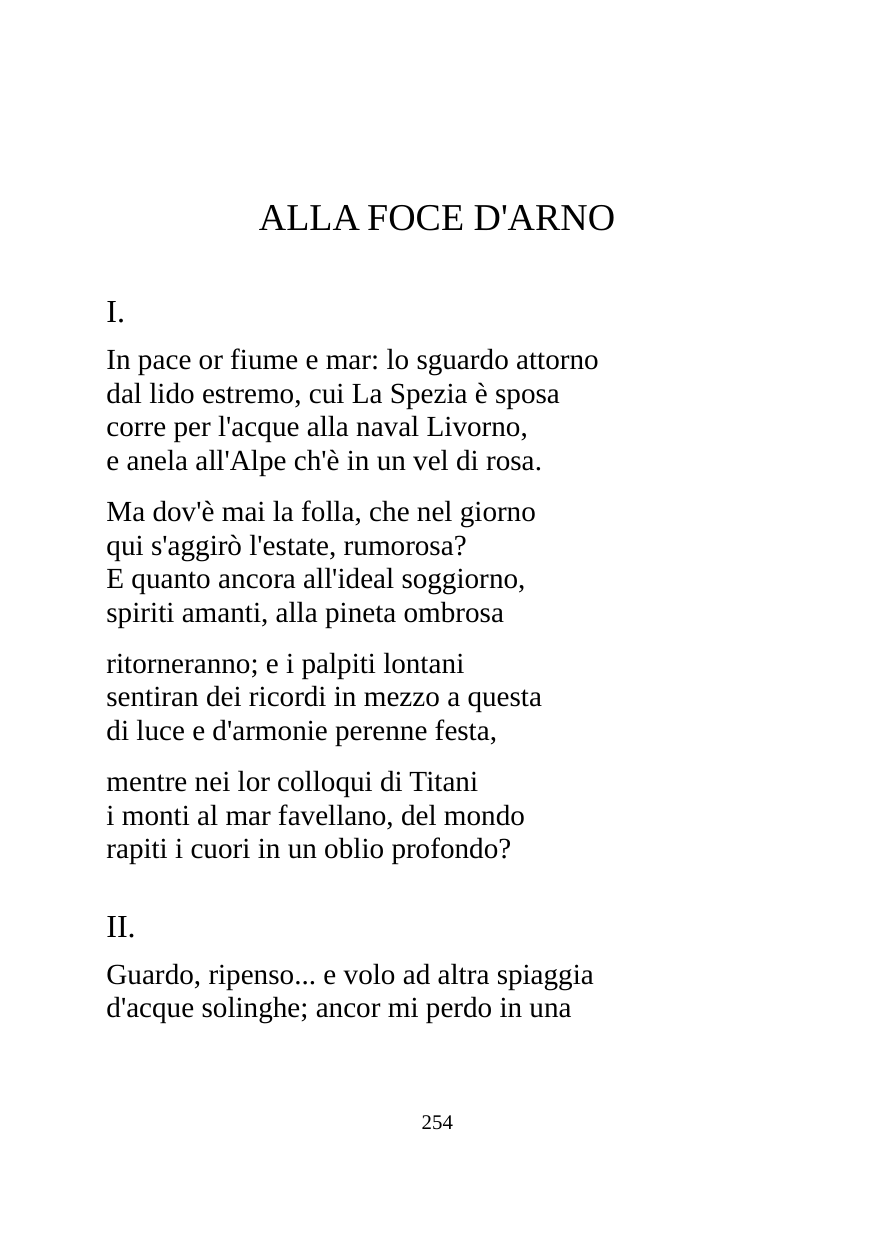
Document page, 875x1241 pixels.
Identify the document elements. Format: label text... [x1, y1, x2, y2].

text Ma dov'è mai la folla, che nel giorno qui s'aggirò l'estate, rumorosa? E quanto ancora all'ideal soggiorno, spiriti amanti, alla pineta ombrosa [106, 494, 768, 628]
subtitle I. [106, 293, 768, 330]
subtitle II. [106, 908, 768, 944]
text mentre nei lor colloqui di Titani i monti al mar favellano, del mondo rapiti i cuori in un oblio profondo? [106, 764, 768, 865]
text Guardo, ripenso... e volo ad altra spiaggia d'acque solinghe; ancor mi perdo in una [106, 957, 768, 1024]
subtitle ALLA FOCE D'ARNO [106, 195, 768, 238]
text In pace or fiume e mar: lo sguardo attorno dal lido estremo, cui La Spezia è sposa corre per l'acque alla naval Livorno, e anela all'Alpe ch'è in un vel di rosa. [106, 342, 768, 476]
text ritorneranno; e i palpiti lontani sentiran dei ricordi in mezzo a questa di luce e d'armonie perenne festa, [106, 646, 768, 747]
